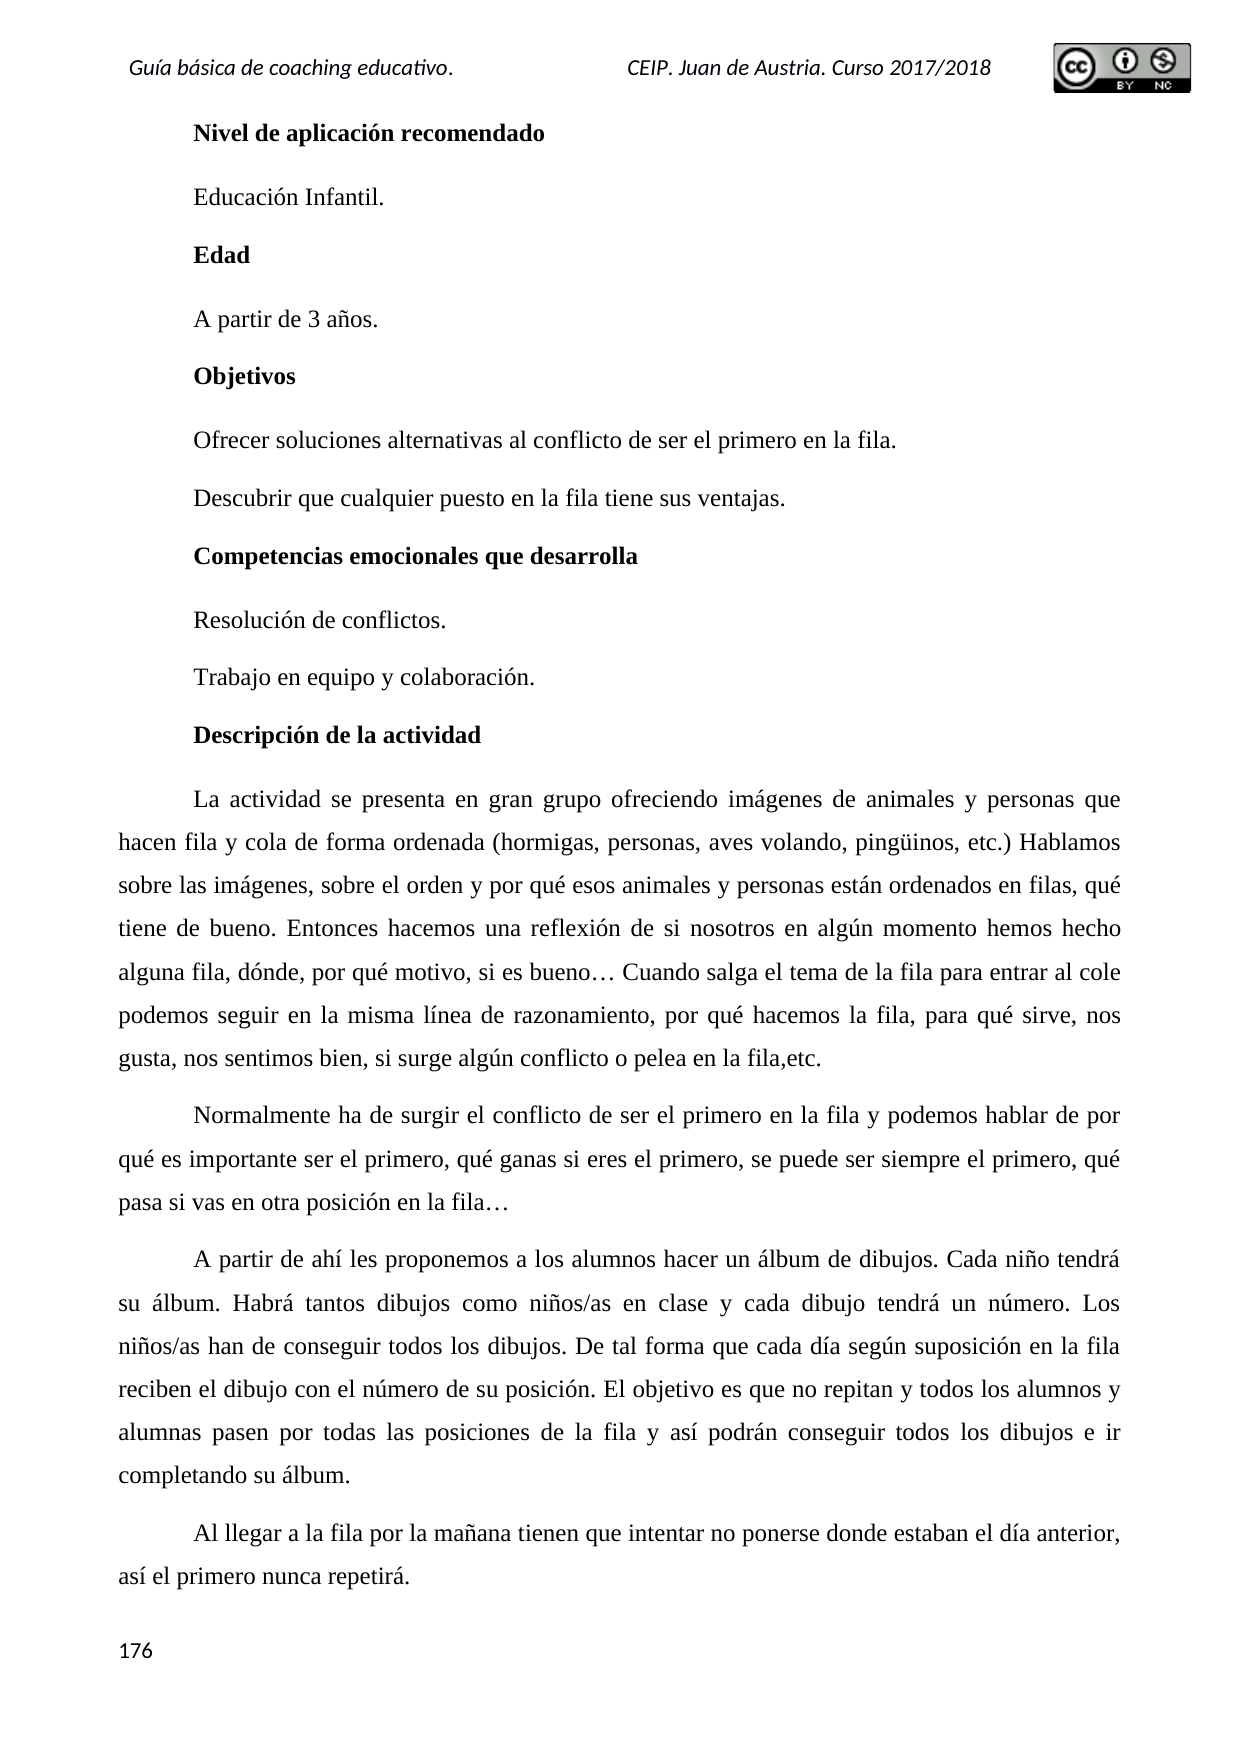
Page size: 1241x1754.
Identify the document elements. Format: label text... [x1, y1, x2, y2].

text A partir de ahí les proponemos a los alumnos hacer un álbum de dibujos. Cada niño tendrá su álbum. Habrá tantos dibujos como niños/as en clase y cada dibujo tendrá un número. Los niños/as han de conseguir todos los dibujos. De tal forma que cada día según suposición en la fila reciben el dibujo con el número de su posición. El objetivo es que no repitan y todos los alumnos y alumnas pasen por todas las posiciones de la fila y así podrán conseguir todos los dibujos e ir completando su álbum. [118, 1244, 1122, 1489]
subtitle Nivel de aplicación recomendado [118, 118, 1122, 147]
text Trabajo en equipo y colaboración. [118, 662, 1122, 691]
text La actividad se presenta en gran grupo ofreciendo imágenes de animales y personas que hacen fila y cola de forma ordenada (hormigas, personas, aves volando, pingüinos, etc.) Hablamos sobre las imágenes, sobre el orden y por qué esos animales y personas están ordenados en filas, qué tiene de bueno. Entonces hacemos una reflexión de si nosotros en algún momento hemos hecho alguna fila, dónde, por qué motivo, si es bueno… Cuando salga el tema de la fila para entrar al cole podemos seguir en la misma línea de razonamiento, por qué hacemos la fila, para qué sirve, nos gusta, nos sentimos bien, si surge algún conflicto o pelea en la fila,etc. [118, 784, 1122, 1072]
text Al llegar a la fila por la mañana tienen que intentar no ponerse donde estaban el día anterior, así el primero nunca repetirá. [118, 1518, 1122, 1590]
picture [1053, 43, 1192, 93]
text Resolución de conflictos. [118, 605, 1122, 633]
subtitle Descripción de la actividad [118, 720, 1122, 749]
text Descubrir que cualquier puesto en la fila tiene sus ventajas. [118, 483, 1122, 512]
subtitle Edad [118, 240, 1122, 268]
text A partir de 3 años. [118, 304, 1122, 332]
text Normalmente ha de surgir el conflicto de ser el primero en la fila y podemos hablar de por qué es importante ser el primero, qué ganas si eres el primero, se puede ser siempre el primero, qué pasa si vas en otra posición en la fila… [118, 1101, 1122, 1216]
subtitle Competencias emocionales que desarrolla [118, 541, 1122, 569]
text Educación Infantil. [118, 182, 1122, 211]
text Ofrecer soluciones alternativas al conflicto de ser el primero en la fila. [118, 425, 1122, 454]
subtitle Objetivos [118, 361, 1122, 390]
